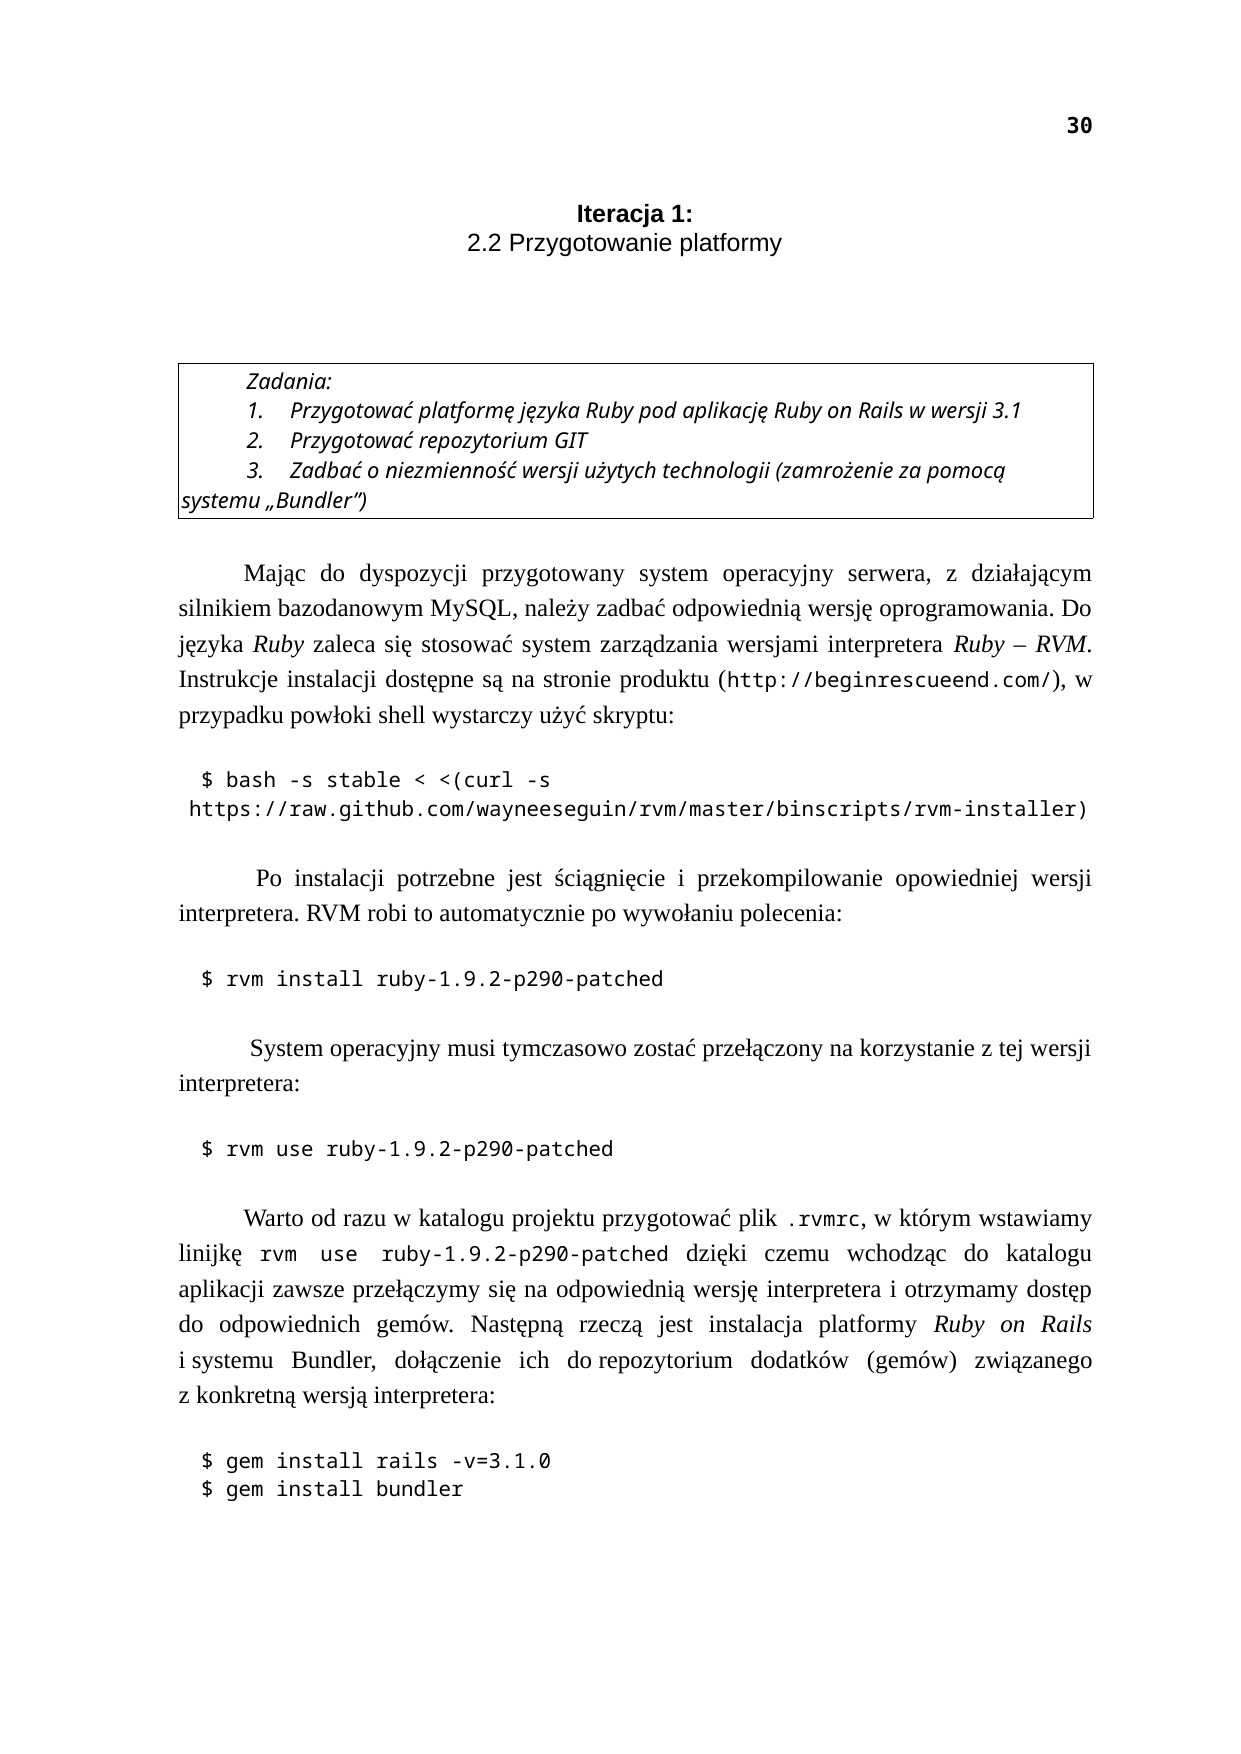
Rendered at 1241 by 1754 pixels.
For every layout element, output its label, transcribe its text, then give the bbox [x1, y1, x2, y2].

text $ rvm use ruby-1.9.2-p290-patched [189, 1134, 1093, 1163]
text Po instalacji potrzebne jest ściągnięcie i przekompilowanie opowiedniej wersji interpretera. RVM robi to automatycznie po wywołaniu polecenia: [178, 858, 1093, 929]
text $ bash -s stable < <(curl -s https://raw.github.com/wayneeseguin/rvm/master/binscripts/rvm-installer) [189, 766, 1093, 822]
text Warto od razu w katalogu projektu przygotować plik .rvmrc, w którym wstawiamy linijkę rvm use ruby-1.9.2-p290-patched dzięki czemu wchodząc do katalogu aplikacji zawsze przełączymy się na odpowiednią wersję interpretera i otrzymamy dostęp do odpowiednich gemów. Następną rzeczą jest instalacja platformy Ruby on Rails i systemu Bundler, dołączenie ich do repozytorium dodatków (gemów) związanego z konkretną wersją interpretera: [178, 1198, 1093, 1411]
list Przygotować platformę języka Ruby pod aplikację Ruby on Rails w wersji 3.1 [179, 392, 1093, 422]
text Mając do dyspozycji przygotowany system operacyjny serwera, z działającym silnikiem bazodanowym MySQL, należy zadbać odpowiednią wersję oprogramowania. Do języka Ruby zaleca się stosować system zarządzania wersjami interpretera Ruby – RVM. Instrukcje instalacji dostępne są na stronie produktu (http://beginrescueend.com/), w przypadku powłoki shell wystarczy użyć skryptu: [178, 553, 1093, 730]
text Zadania: [179, 364, 1093, 392]
text $ gem install rails -v=3.1.0 [189, 1446, 1093, 1474]
list Przygotować repozytorium GIT [179, 422, 1093, 452]
text $ rvm install ruby-1.9.2-p290-patched [189, 964, 1093, 992]
list Przygotowanie platformy [177, 228, 1093, 256]
text System operacyjny musi tymczasowo zostać przełączony na korzystanie z tej wersji interpretera: [178, 1028, 1093, 1099]
text $ gem install bundler [189, 1474, 1093, 1503]
text Iteracja 1: [177, 199, 1093, 228]
list Zadbać o niezmienność wersji użytych technologii (zamrożenie za pomocą systemu „Bundler”) [179, 452, 1093, 518]
